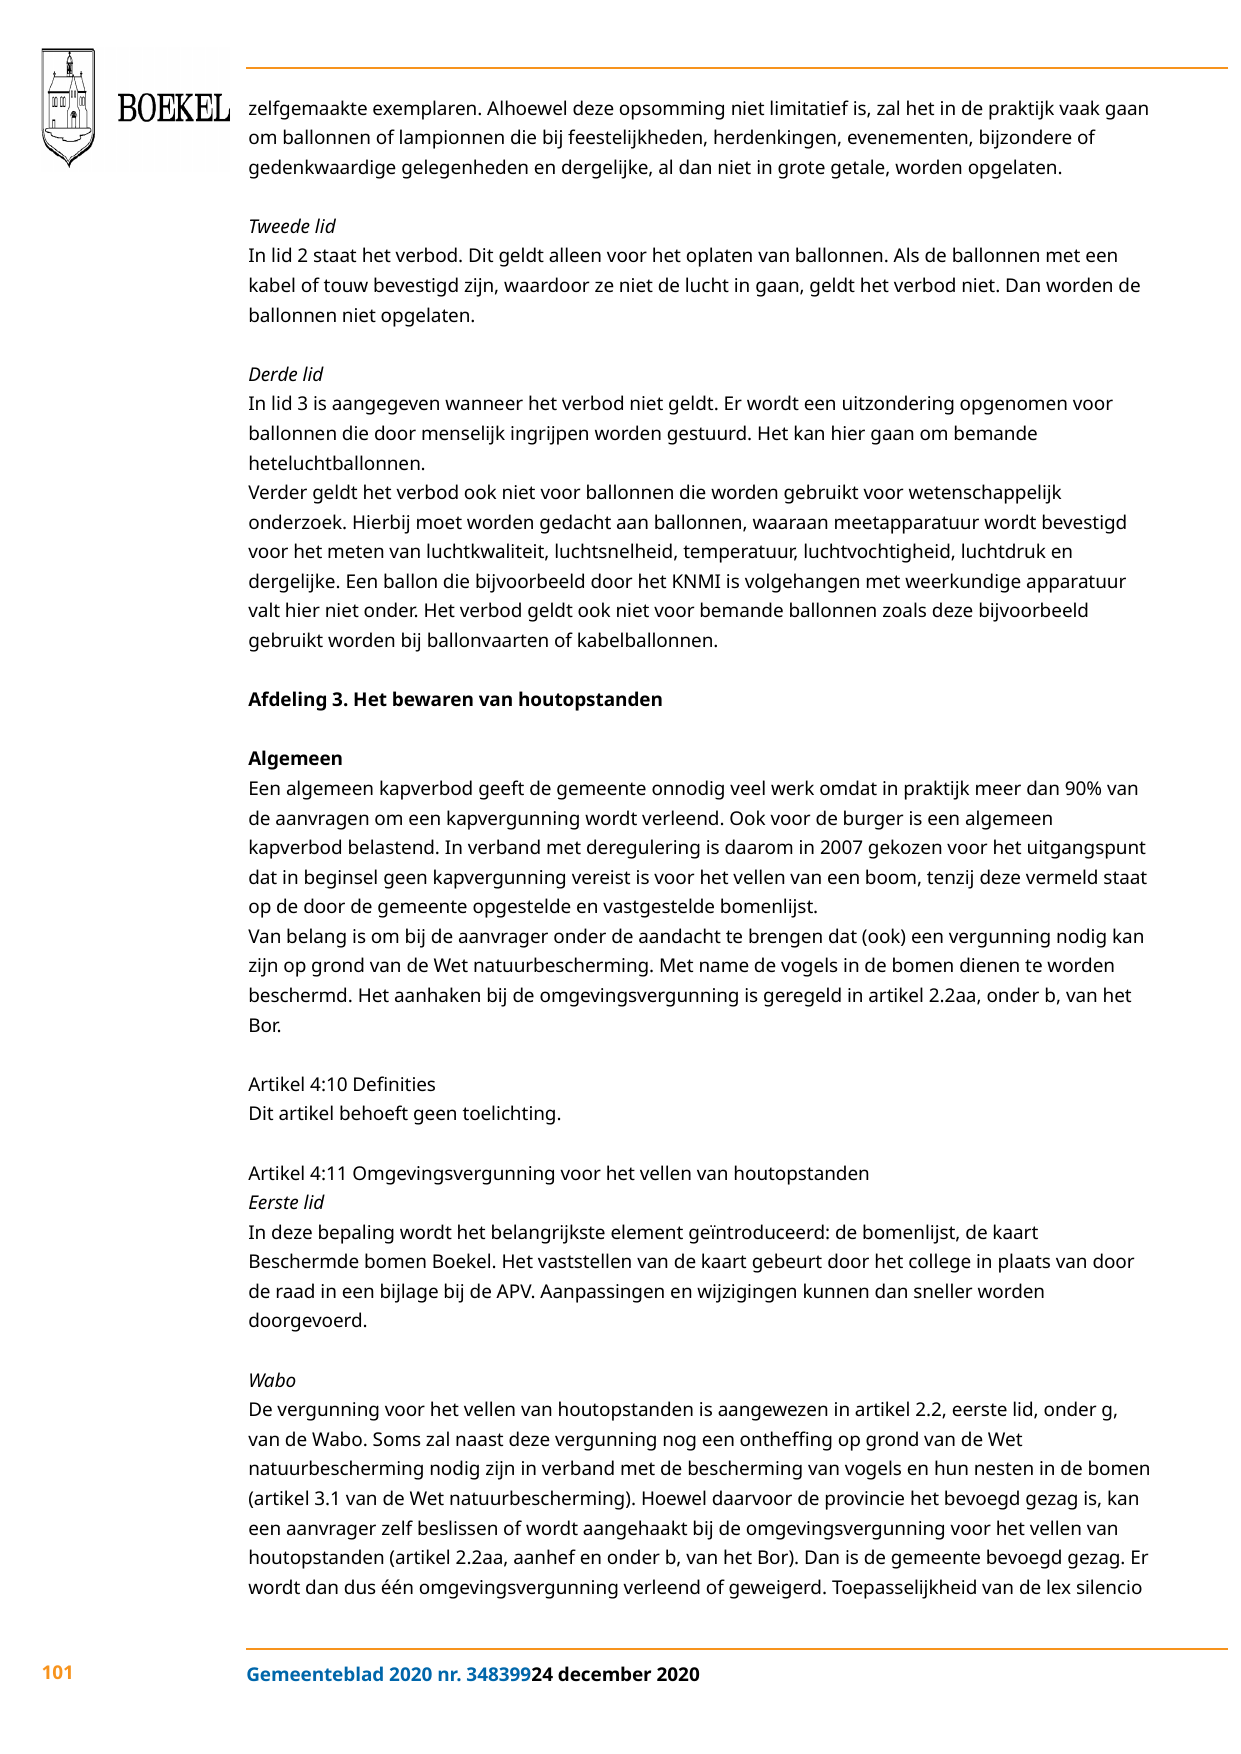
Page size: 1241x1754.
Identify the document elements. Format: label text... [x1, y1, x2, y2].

text Algemeen [248, 746, 1152, 771]
text Wabo [248, 1367, 1152, 1393]
text Afdeling 3. Het bewaren van houtopstanden [248, 686, 1152, 712]
text Artikel 4:10 Definities [248, 1071, 1152, 1097]
text Artikel 4:11 Omgevingsvergunning voor het vellen van houtopstanden [248, 1160, 1152, 1186]
text In lid 2 staat het verbod. Dit geldt alleen voor het oplaten van ballonnen. Als de ballonnen met een kabel of touw bevestigd zijn, waardoor ze niet de lucht in gaan, geldt het verbod niet. Dan worden de ballonnen niet opgelaten. [248, 243, 1152, 328]
text Tweede lid [248, 213, 1152, 239]
text Eerste lid [248, 1189, 1152, 1215]
text Verder geldt het verbod ook niet voor ballonnen die worden gebruikt voor wetenschappelijk onderzoek. Hierbij moet worden gedacht aan ballonnen, waaraan meetapparatuur wordt bevestigd voor het meten van luchtkwaliteit, luchtsnelheid, temperatuur, luchtvochtigheid, luchtdruk en dergelijke. Een ballon die bijvoorbeeld door het KNMI is volgehangen met weerkundige apparatuur valt hier niet onder. Het verbod geldt ook niet voor bemande ballonnen zoals deze bijvoorbeeld gebruikt worden bij ballonvaarten of kabelballonnen. [248, 479, 1152, 653]
text Dit artikel behoeft geen toelichting. [248, 1101, 1152, 1126]
picture [41, 47, 231, 172]
text Een algemeen kapverbod geeft de gemeente onnodig veel werk omdat in praktijk meer dan 90% van de aanvragen om een kapvergunning wordt verleend. Ook voor de burger is een algemeen kapverbod belastend. In verband met deregulering is daarom in 2007 gekozen voor het uitgangspunt dat in beginsel geen kapvergunning vereist is voor het vellen van een boom, tenzij deze vermeld staat op de door de gemeente opgestelde en vastgestelde bomenlijst. [248, 775, 1152, 919]
text zelfgemaakte exemplaren. Alhoewel deze opsomming niet limitatief is, zal het in de praktijk vaak gaan om ballonnen of lampionnen die bij feestelijkheden, herdenkingen, evenementen, bijzondere of gedenkwaardige gelegenheden en dergelijke, al dan niet in grote getale, worden opgelaten. [248, 95, 1152, 180]
text Derde lid [248, 361, 1152, 387]
text In lid 3 is aangegeven wanneer het verbod niet geldt. Er wordt een uitzondering opgenomen voor ballonnen die door menselijk ingrijpen worden gestuurd. Het kan hier gaan om bemande heteluchtballonnen. [248, 391, 1152, 476]
text Van belang is om bij de aanvrager onder de aandacht te brengen dat (ook) een vergunning nodig kan zijn op grond van de Wet natuurbescherming. Met name de vogels in de bomen dienen te worden beschermd. Het aanhaken bij de omgevingsvergunning is geregeld in artikel 2.2aa, onder b, van het Bor. [248, 923, 1152, 1038]
text In deze bepaling wordt het belangrijkste element geïntroduceerd: de bomenlijst, de kaart Beschermde bomen Boekel. Het vaststellen van de kaart gebeurt door het college in plaats van door de raad in een bijlage bij de APV. Aanpassingen en wijzigingen kunnen dan sneller worden doorgevoerd. [248, 1219, 1152, 1333]
text De vergunning voor het vellen van houtopstanden is aangewezen in artikel 2.2, eerste lid, onder g, van de Wabo. Soms zal naast deze vergunning nog een ontheffing op grond van de Wet natuurbescherming nodig zijn in verband met de bescherming van vogels en hun nesten in de bomen (artikel 3.1 van de Wet natuurbescherming). Hoewel daarvoor de provincie het bevoegd gezag is, kan een aanvrager zelf beslissen of wordt aangehaakt bij de omgevingsvergunning voor het vellen van houtopstanden (artikel 2.2aa, aanhef en onder b, van het Bor). Dan is de gemeente bevoegd gezag. Er wordt dan dus één omgevingsvergunning verleend of geweigerd. Toepasselijkheid van de lex silencio [248, 1396, 1152, 1600]
